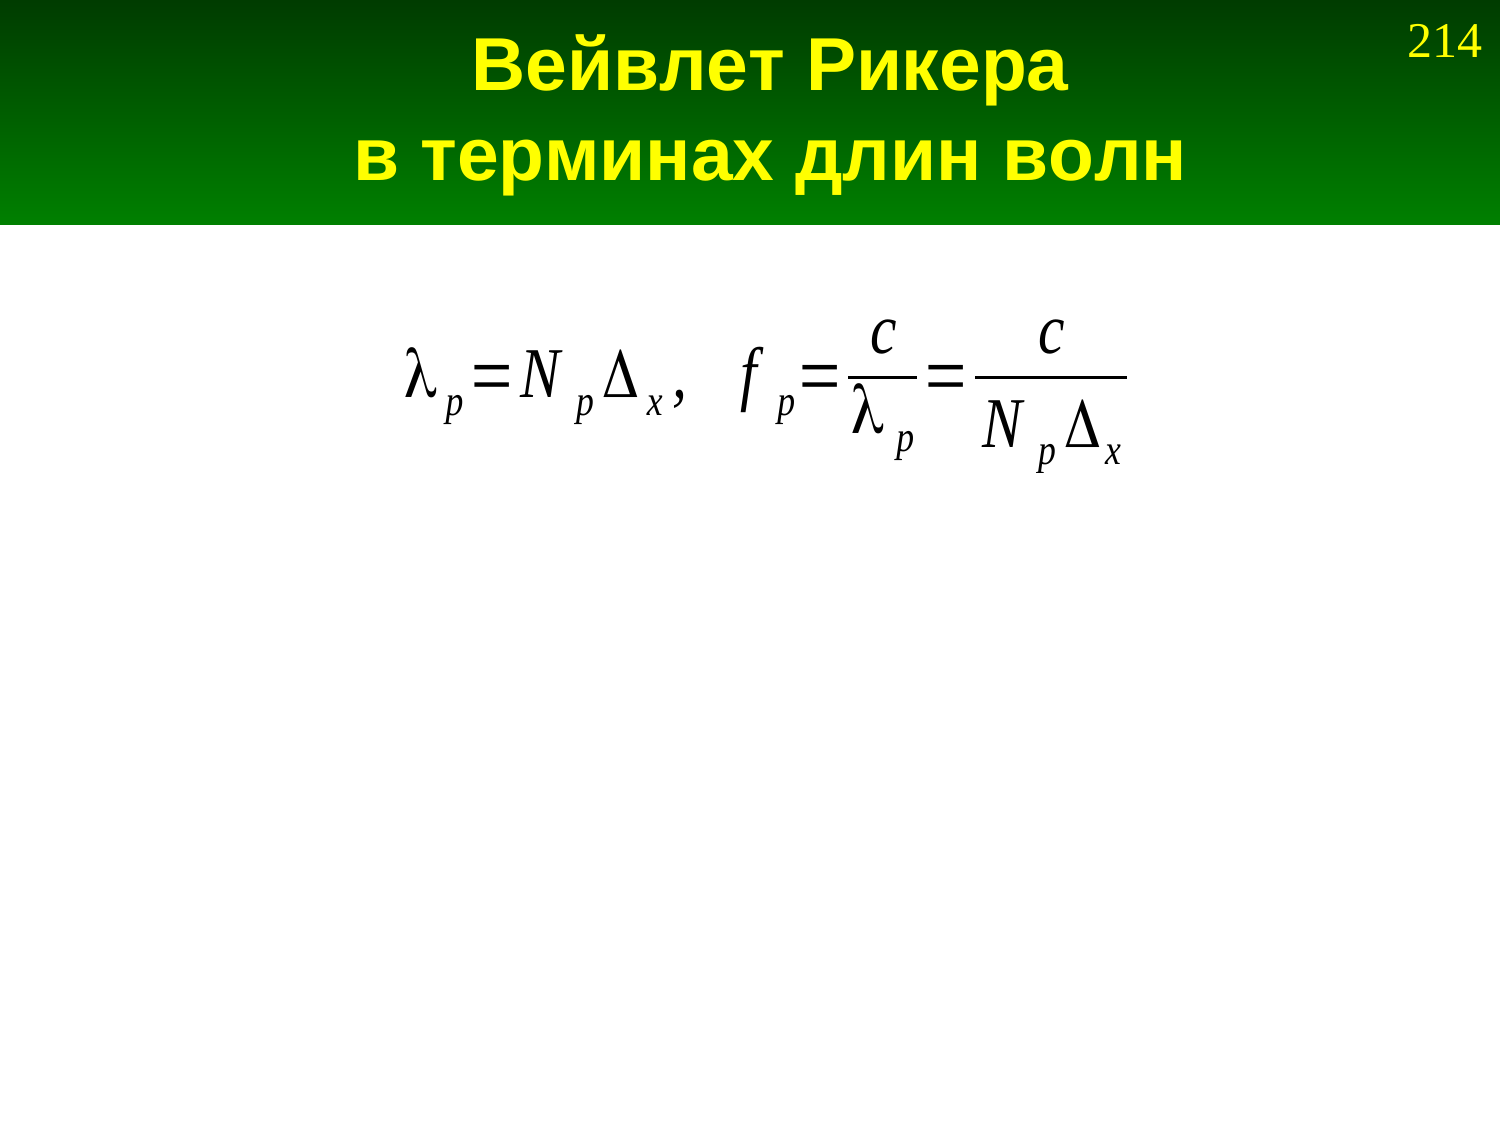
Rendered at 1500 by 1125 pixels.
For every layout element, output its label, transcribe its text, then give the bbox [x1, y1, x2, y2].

chart [389, 290, 1144, 473]
title Вейвлет Рикера в терминах длин волн [100, 7, 1441, 204]
